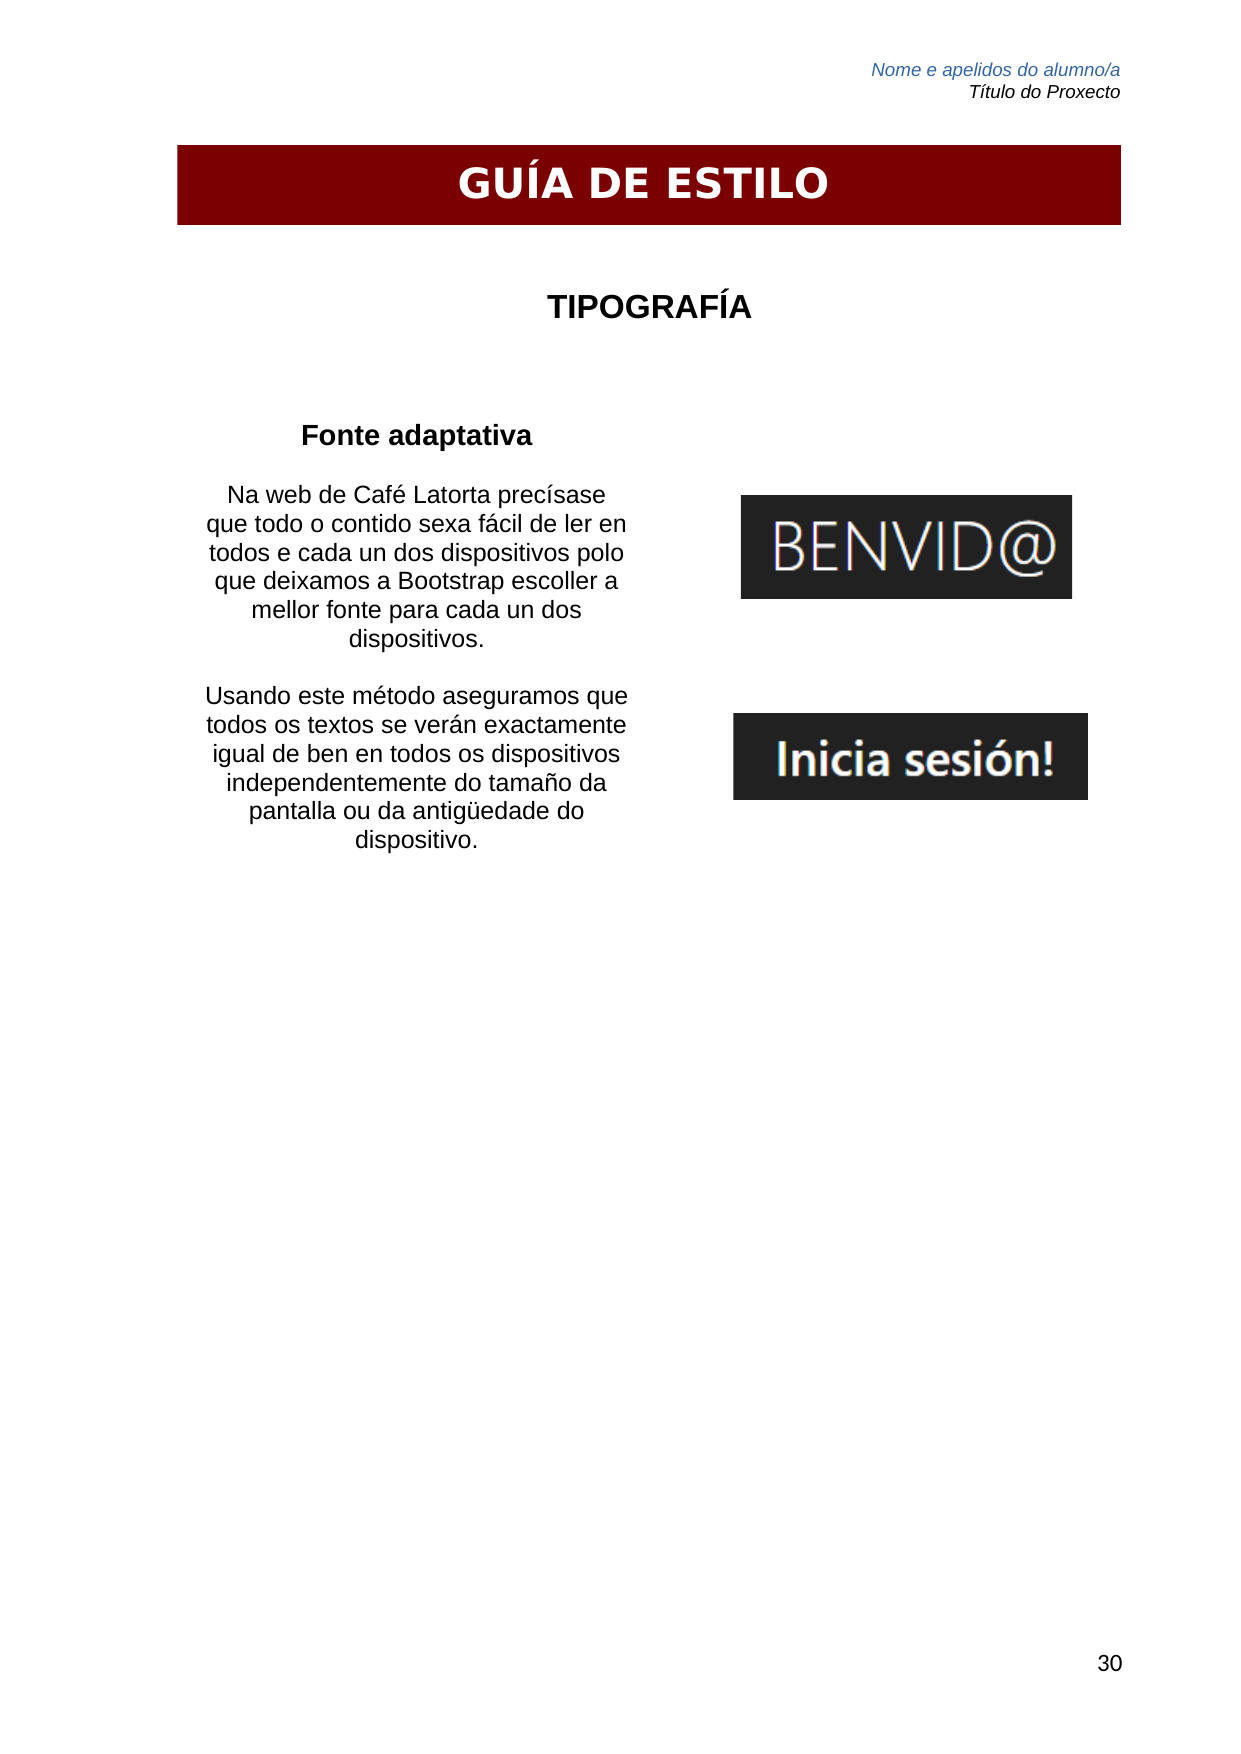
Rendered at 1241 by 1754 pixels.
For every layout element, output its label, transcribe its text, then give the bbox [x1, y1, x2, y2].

picture [740, 495, 1073, 599]
text TIPOGRAFÍA [177, 287, 1122, 325]
picture [177, 145, 1121, 225]
picture [733, 713, 1088, 800]
